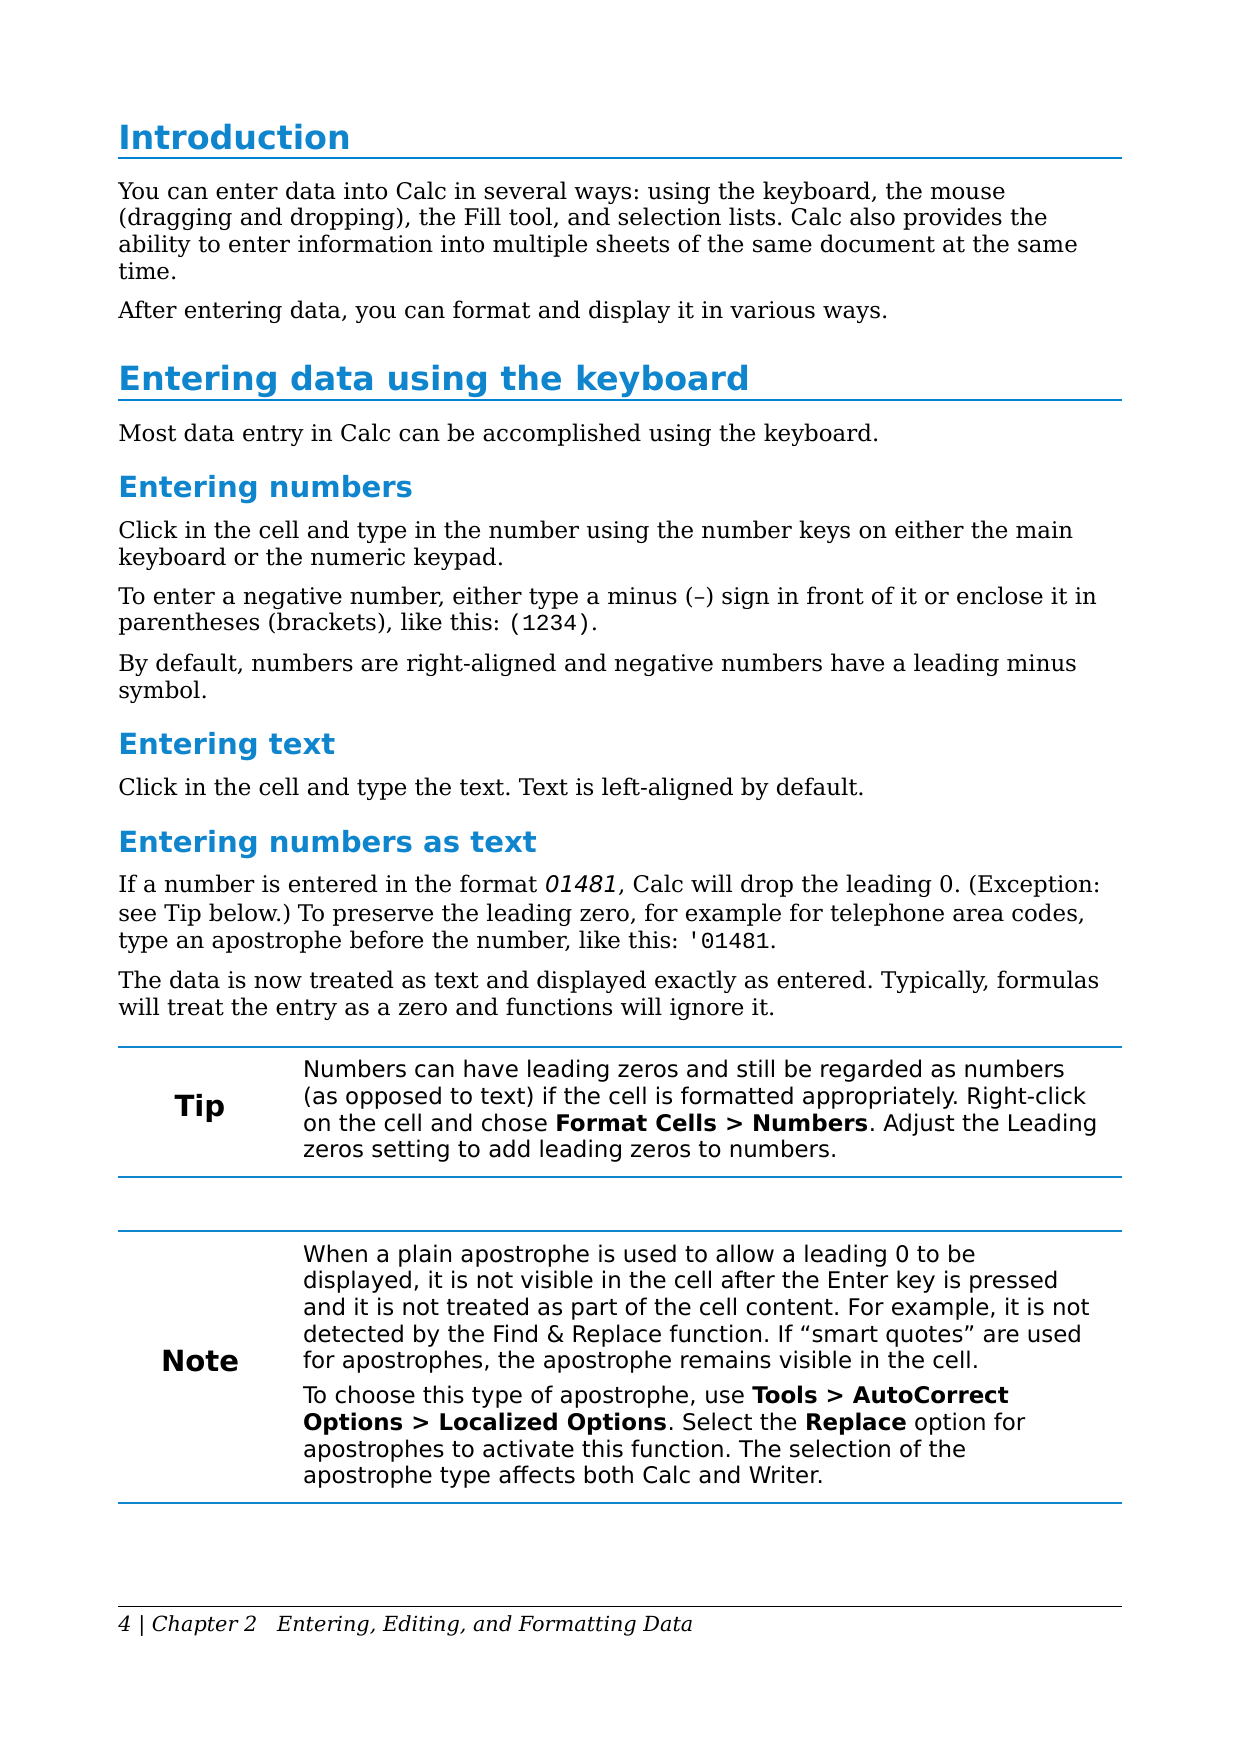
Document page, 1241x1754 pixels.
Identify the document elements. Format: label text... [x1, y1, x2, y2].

subtitle Entering text [118, 728, 1122, 762]
table_header Note [118, 1232, 281, 1502]
text By default, numbers are right-aligned and negative numbers have a leading minus symbol. [118, 650, 1122, 703]
text Click in the cell and type in the number using the number keys on either the main keyboard or the numeric keypad. [118, 517, 1122, 570]
subtitle Introduction [118, 118, 1122, 157]
text To enter a negative number, either type a minus (–) sign in front of it or enclose it in parentheses (brackets), like this: (1234). [118, 583, 1122, 638]
text The data is now treated as text and displayed exactly as entered. Typically, formulas will treat the entry as a zero and functions will ignore it. [118, 967, 1122, 1021]
table_header Numbers can have leading zeros and still be regarded as numbers (as opposed to text) if the cell is formatted appropriately. Right-click on the cell and chose Format Cells > Numbers. Adjust the Leading zeros setting to add leading zeros to numbers. [281, 1048, 1122, 1176]
subtitle Entering data using the keyboard [118, 360, 1122, 399]
table_header Tip [118, 1048, 281, 1176]
text Most data entry in Calc can be accomplished using the keyboard. [118, 420, 1122, 446]
text If a number is entered in the format 01481, Calc will drop the leading 0. (Exception: see Tip below.) To preserve the leading zero, for example for telephone area codes, type an apostrophe before the number, like this: '01481. [118, 871, 1122, 955]
text Click in the cell and type the text. Text is left-aligned by default. [118, 774, 1122, 801]
subtitle Entering numbers [118, 471, 1122, 504]
table_header When a plain apostrophe is used to allow a leading 0 to be displayed, it is not visible in the cell after the Enter key is pressed and it is not treated as part of the cell content. For example, it is not detected by the Find & Replace function. If “smart quotes” are used for apostrophes, the apostrophe remains visible in the cell. To choose this type of apostrophe, use Tools > AutoCorrect Options > Localized Options. Select the Replace option for apostrophes to activate this function. The selection of the apostrophe type affects both Calc and Writer. [281, 1232, 1122, 1502]
text You can enter data into Calc in several ways: using the keyboard, the mouse (dragging and dropping), the Fill tool, and selection lists. Calc also provides the ability to enter information into multiple sheets of the same document at the same time. [118, 178, 1122, 284]
text After entering data, you can format and display it in various ways. [118, 297, 1122, 324]
subtitle Entering numbers as text [118, 825, 1122, 859]
